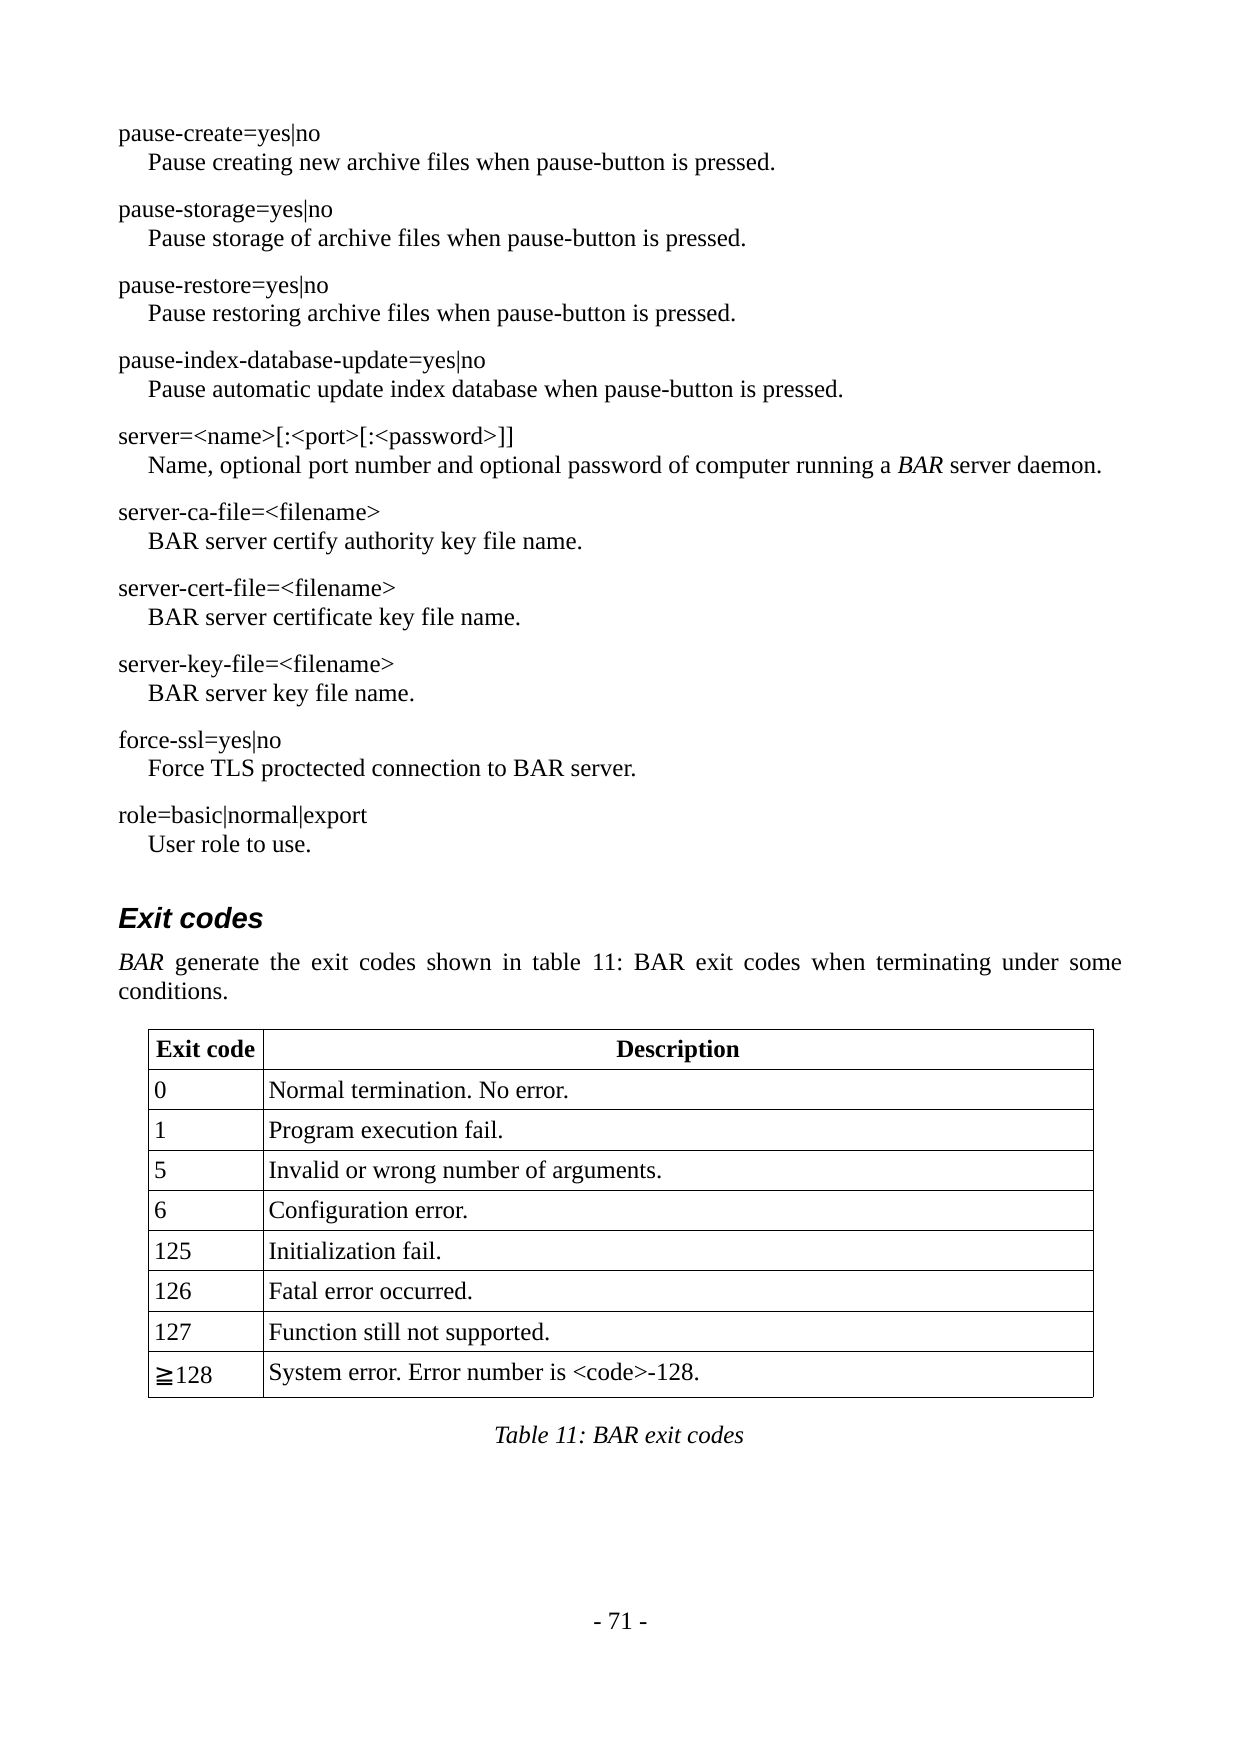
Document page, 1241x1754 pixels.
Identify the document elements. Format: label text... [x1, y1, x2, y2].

table_cell Invalid or wrong number of arguments. [264, 1151, 1093, 1190]
title server-cert-file=<filename> [118, 573, 1122, 602]
table_cell 1 [149, 1110, 263, 1149]
table_cell System error. Error number is <code>-128. [264, 1352, 1093, 1397]
title pause-create=yes|no [118, 118, 1122, 147]
table_header Exit code [149, 1030, 263, 1069]
table_cell ≧128 [149, 1352, 263, 1397]
text Force TLS proctected connection to BAR server. [148, 753, 1122, 782]
text BAR server certify authority key file name. [148, 526, 1122, 555]
table_cell 125 [149, 1231, 263, 1270]
title server-ca-file=<filename> [118, 497, 1122, 526]
table_cell Fatal error occurred. [264, 1271, 1093, 1311]
table_cell Program execution fail. [264, 1110, 1093, 1149]
table_cell Initialization fail. [264, 1231, 1093, 1270]
table_cell 127 [149, 1312, 263, 1351]
subtitle Exit codes [118, 901, 1122, 935]
text Table 11: BAR exit codes [118, 1420, 1122, 1449]
text Pause creating new archive files when pause-button is pressed. [148, 147, 1122, 176]
text Pause storage of archive files when pause-button is pressed. [148, 223, 1122, 251]
table_cell Normal termination. No error. [264, 1070, 1093, 1109]
text BAR server key file name. [148, 678, 1122, 706]
table_cell 0 [149, 1070, 263, 1109]
table_cell 6 [149, 1191, 263, 1230]
title pause-index-database-update=yes|no [118, 346, 1122, 374]
title role=basic|normal|export [118, 801, 1122, 829]
title pause-restore=yes|no [118, 270, 1122, 298]
title pause-storage=yes|no [118, 194, 1122, 223]
table_cell 5 [149, 1151, 263, 1190]
title force-ssl=yes|no [118, 725, 1122, 753]
text Pause automatic update index database when pause-button is pressed. [148, 374, 1122, 403]
table_header Description [264, 1030, 1093, 1069]
title server=<name>[:<port>[:<password>]] [118, 421, 1122, 450]
text Pause restoring archive files when pause-button is pressed. [148, 298, 1122, 327]
text BAR server certificate key file name. [148, 602, 1122, 631]
text Name, optional port number and optional password of computer running a BAR server daemon. [148, 450, 1122, 479]
title server-key-file=<filename> [118, 649, 1122, 678]
text BAR generate the exit codes shown in table 11: BAR exit codes when terminating under some conditions. [118, 947, 1122, 1005]
table_cell Configuration error. [264, 1191, 1093, 1230]
text User role to use. [148, 829, 1122, 858]
table_cell Function still not supported. [264, 1312, 1093, 1351]
table_cell 126 [149, 1271, 263, 1311]
